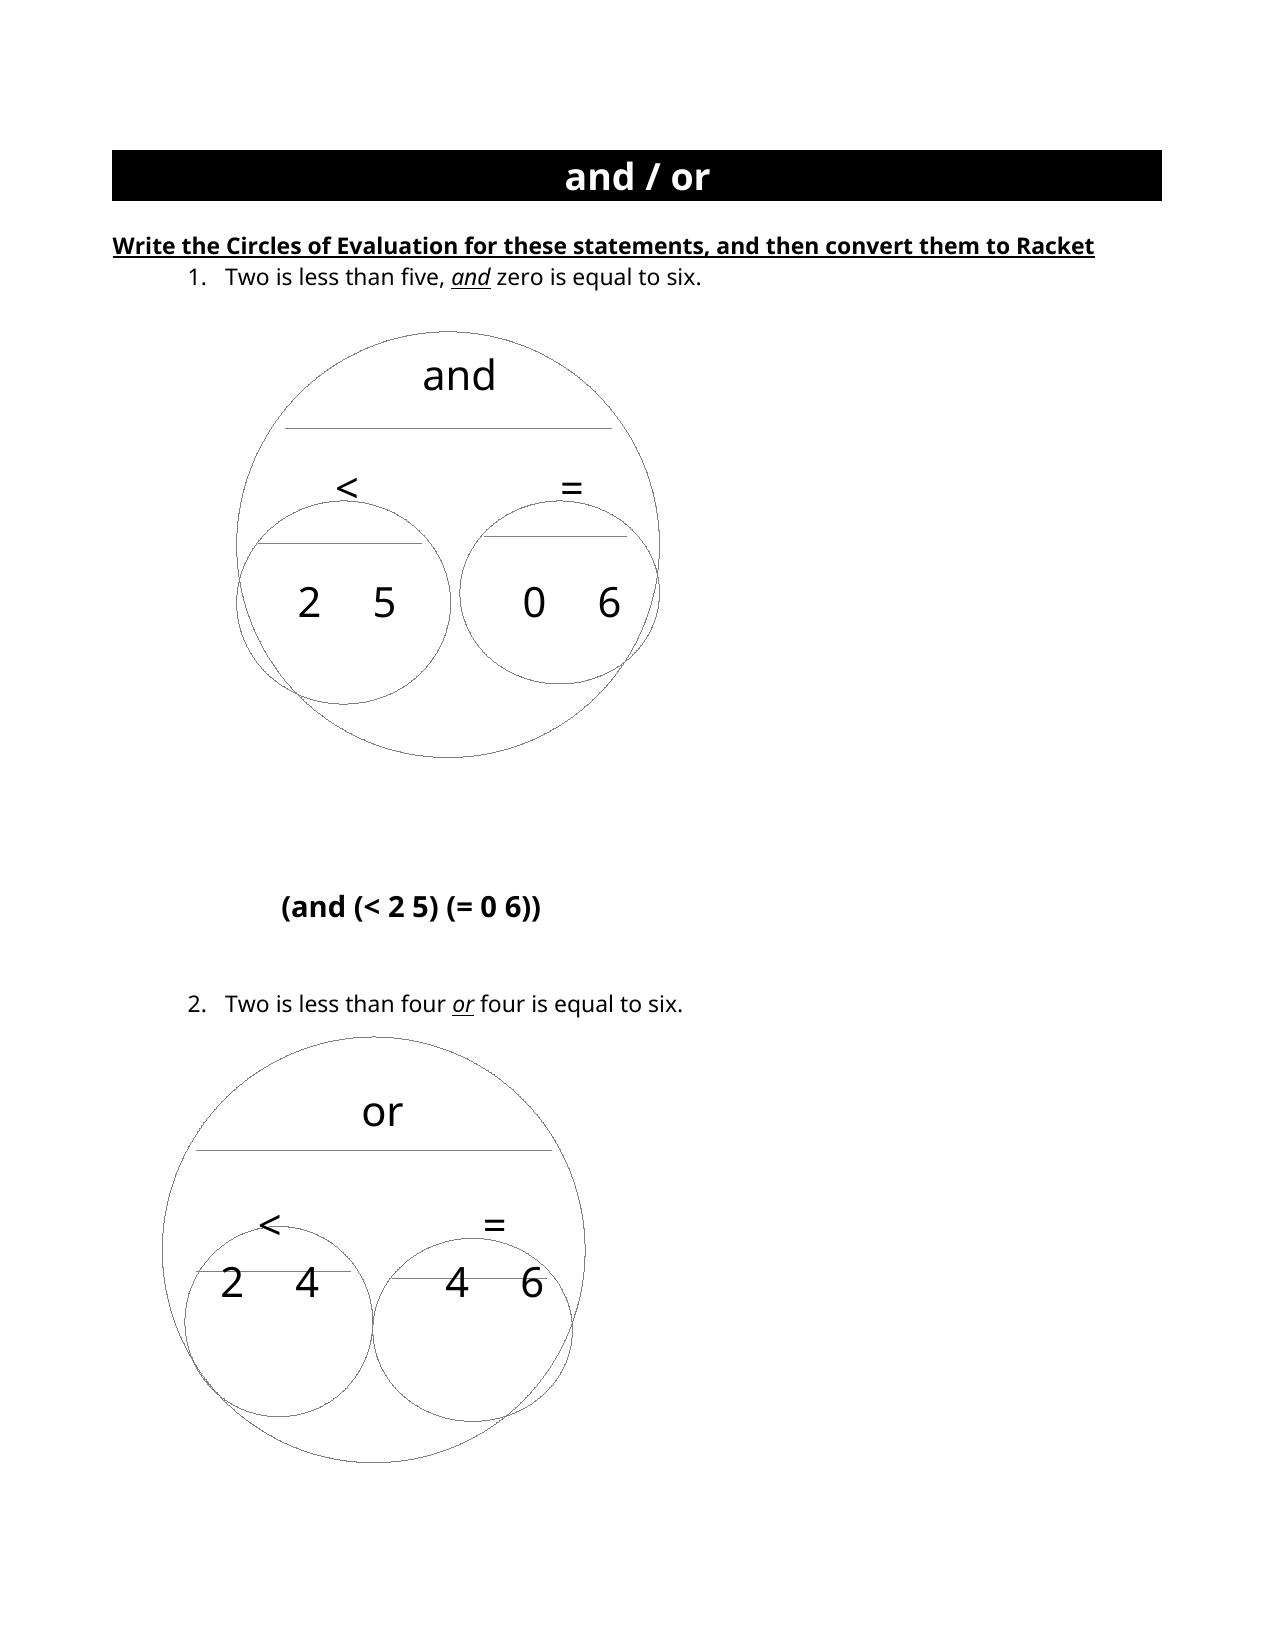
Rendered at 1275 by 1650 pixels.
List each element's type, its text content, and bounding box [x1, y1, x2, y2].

subtitle and / or [112, 150, 1162, 201]
list Two is less than four or four is equal to six. [187, 988, 1162, 1019]
text Write the Circles of Evaluation for these statements, and then convert them to Racket [112, 230, 1162, 261]
text (and (< 2 5) (= 0 6)) [150, 886, 1162, 926]
list Two is less than five, and zero is equal to six. [187, 261, 1162, 292]
